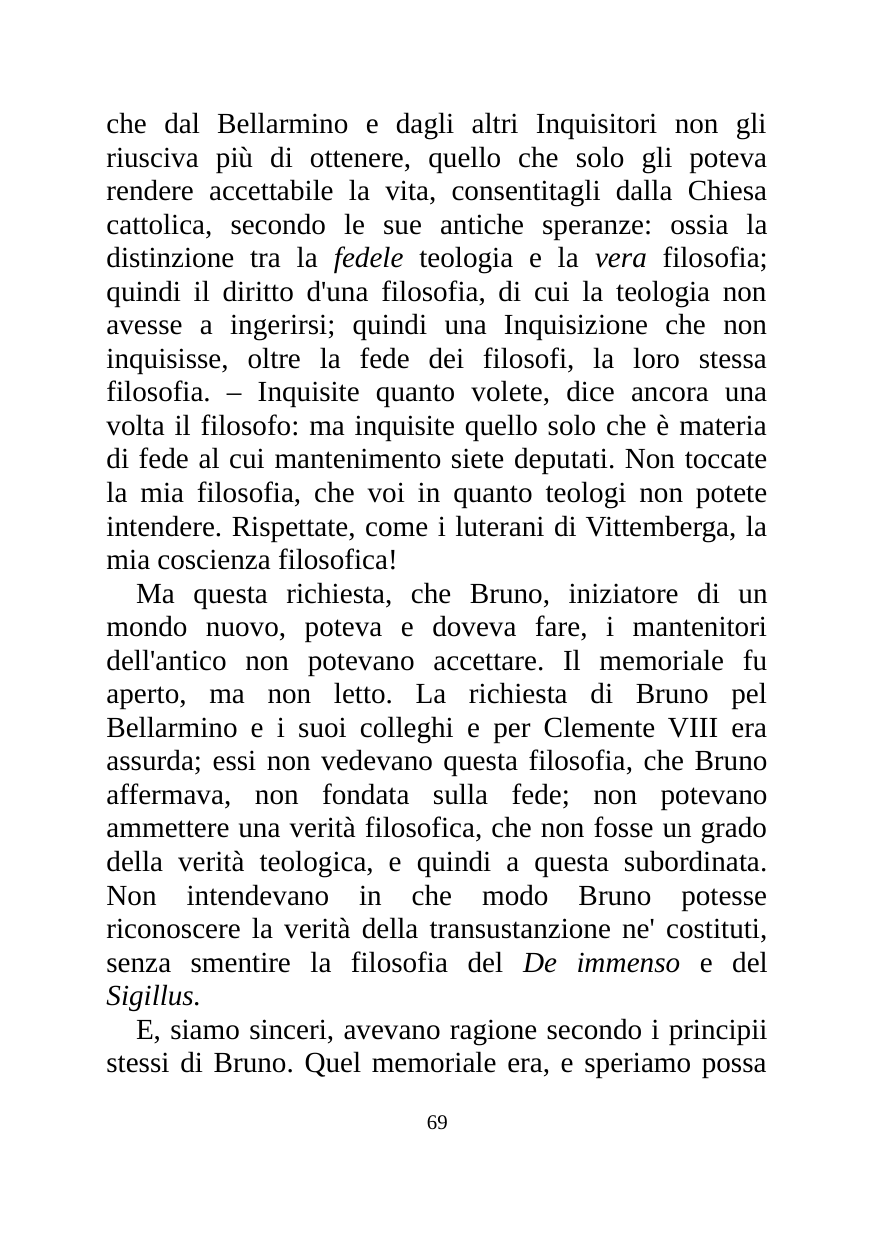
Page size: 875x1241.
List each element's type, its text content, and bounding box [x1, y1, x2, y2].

text che dal Bellarmino e dagli altri Inquisitori non gli riusciva più di ottenere, quello che solo gli poteva rendere accettabile la vita, consentitagli dalla Chiesa cattolica, secondo le sue antiche speranze: ossia la distinzione tra la fedele teologia e la vera filosofia; quindi il diritto d'una filosofia, di cui la teologia non avesse a ingerirsi; quindi una Inquisizione che non inquisisse, oltre la fede dei filosofi, la loro stessa filosofia. – Inquisite quanto volete, dice ancora una volta il filosofo: ma inquisite quello solo che è materia di fede al cui mantenimento siete deputati. Non toccate la mia filosofia, che voi in quanto teologi non potete intendere. Rispettate, come i luterani di Vittemberga, la mia coscienza filosofica! [106, 106, 768, 576]
text Ma questa richiesta, che Bruno, iniziatore di un mondo nuovo, poteva e doveva fare, i mantenitori dell'antico non potevano accettare. Il memoriale fu aperto, ma non letto. La richiesta di Bruno pel Bellarmino e i suoi colleghi e per Clemente VIII era assurda; essi non vedevano questa filosofia, che Bruno affermava, non fondata sulla fede; non potevano ammettere una verità filosofica, che non fosse un grado della verità teologica, e quindi a questa subordinata. Non intendevano in che modo Bruno potesse riconoscere la verità della transustanzione ne' costituti, senza smentire la filosofia del De immenso e del Sigillus. [106, 576, 768, 1012]
text E, siamo sinceri, avevano ragione secondo i principii stessi di Bruno. Quel memoriale era, e speriamo possa [106, 1012, 768, 1079]
